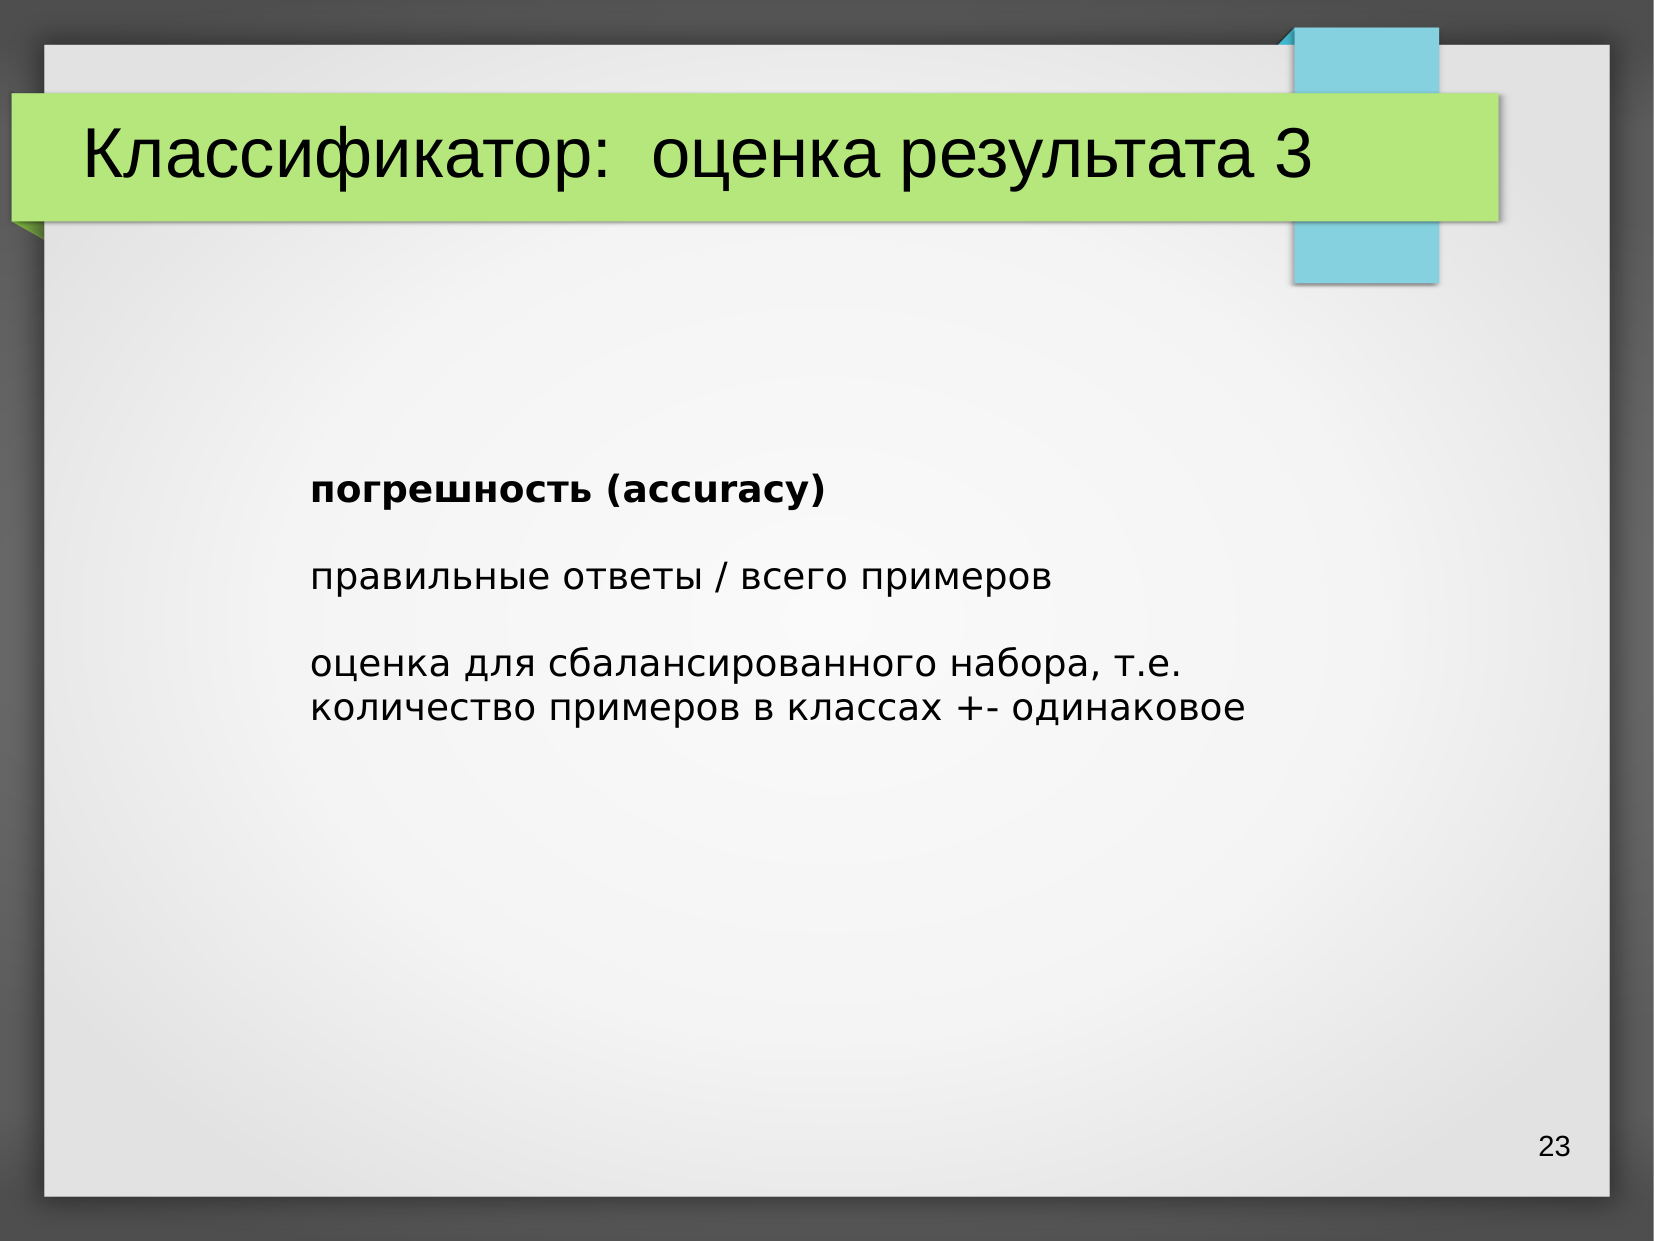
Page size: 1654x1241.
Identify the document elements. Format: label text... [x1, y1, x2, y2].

text_box погрешность (accuracy) правильные ответы / всего примеров оценка для сбалансированного набора, т.е. количество примеров в классах +- одинаковое [295, 460, 1489, 998]
picture [0, 0, 1654, 1241]
title Классификатор: оценка результата 3 [82, 49, 1571, 257]
